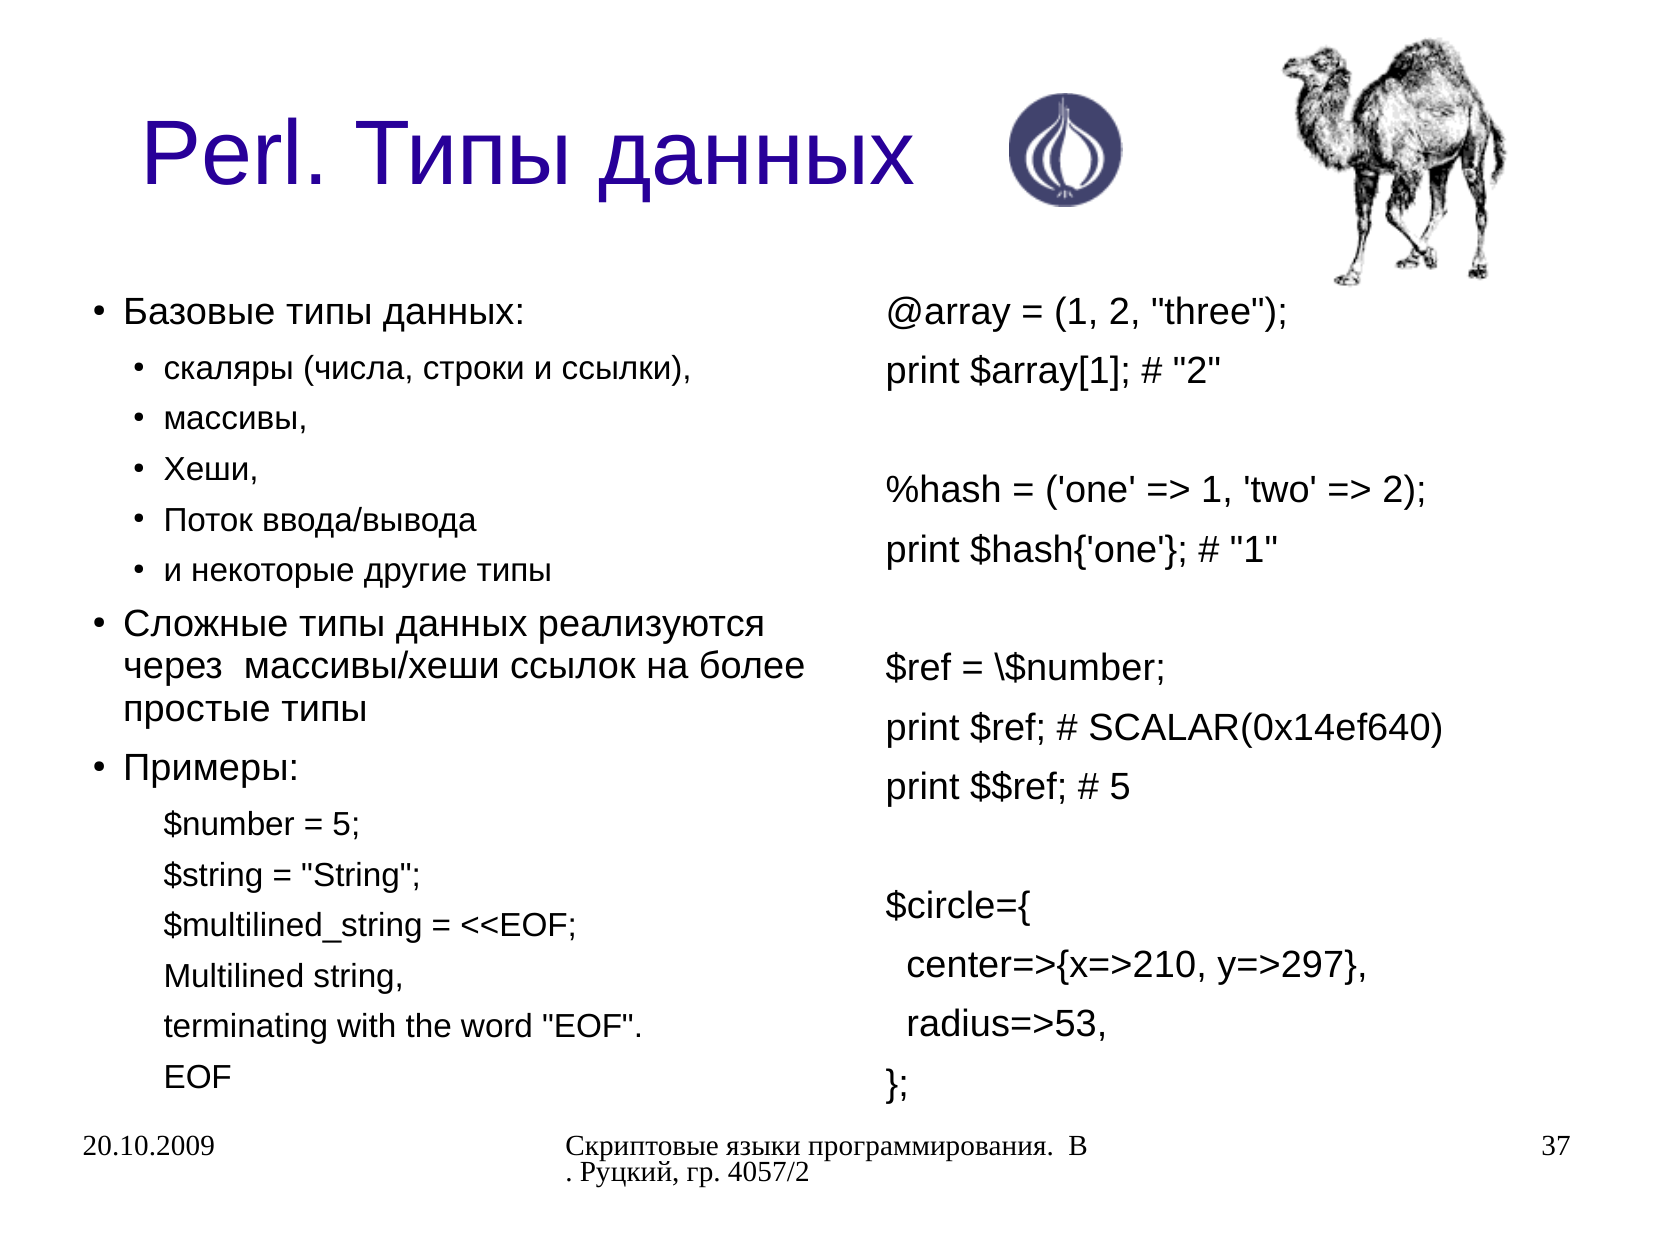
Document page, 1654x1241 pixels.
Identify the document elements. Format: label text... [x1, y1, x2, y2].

picture [1009, 93, 1123, 207]
list @array = (1, 2, "three"); print $array[1]; # "2" %hash = ('one' => 1, 'two' => 2); print $hash{'one'}; # "1" $ref = \$number; print $ref; # SCALAR(0x14ef640) print $$ref; # 5 $circle={ center=>{x=>210, y=>297}, radius=>53, }; [845, 290, 1572, 1109]
list Базовые типы данных: скаляры (числа, строки и ссылки), массивы, Хеши, Поток ввода/вывода и некоторые другие типы Сложные типы данных реализуются через массивы/хеши ссылок на более простые типы Примеры: $number = 5; $string = "String"; $multilined_string = <<EOF; Multilined string, terminating with the word "EOF". EOF [82, 290, 809, 1109]
title Perl. Типы данных [82, 49, 975, 257]
picture [1269, 29, 1524, 290]
